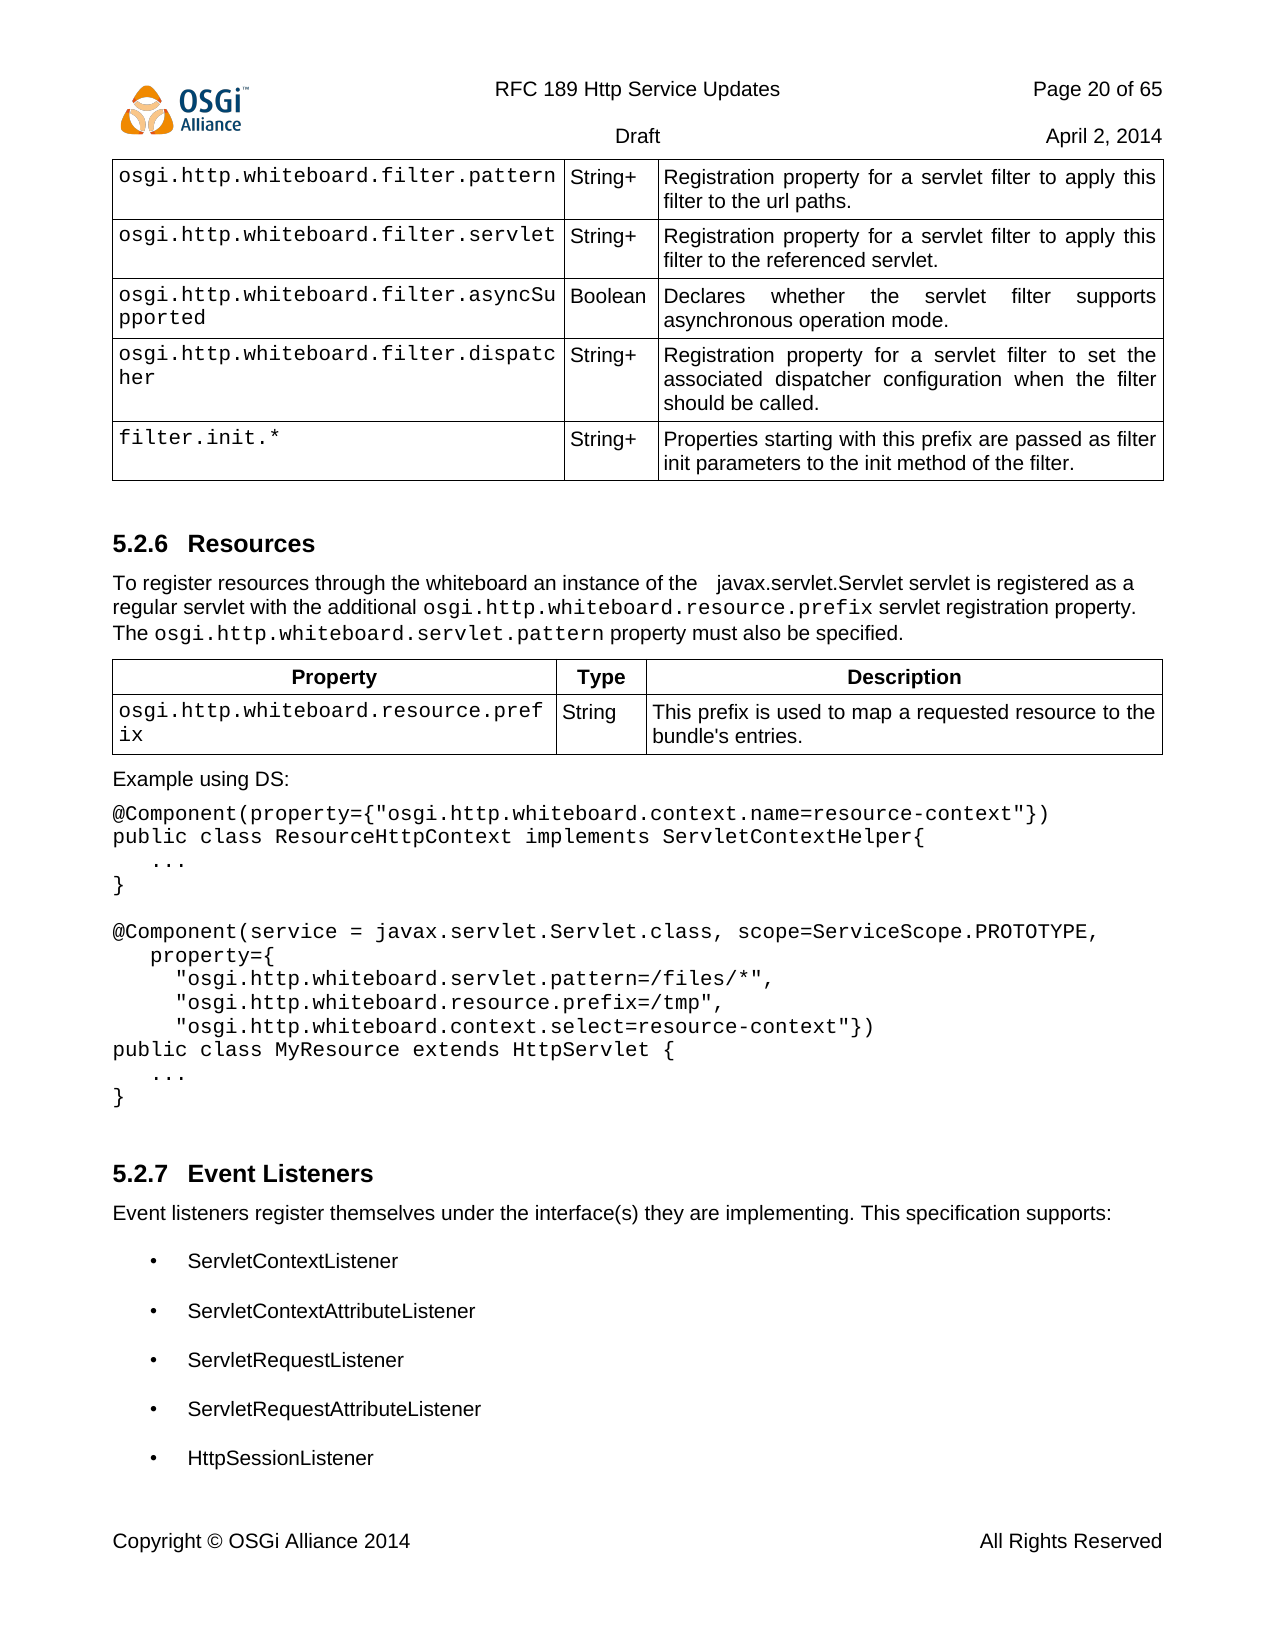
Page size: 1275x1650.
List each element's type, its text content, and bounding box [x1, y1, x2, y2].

table_cell Registration property for a servlet filter to apply this filter to the referenced servlet. [659, 220, 1163, 278]
text @Component(property={"osgi.http.whiteboard.context.name=resource-context"}) [112, 803, 1162, 826]
subtitle Event Listeners [112, 1159, 1162, 1188]
table_cell Boolean [565, 279, 658, 337]
table_cell osgi.http.whiteboard.filter.servlet [113, 220, 564, 278]
table_cell osgi.http.whiteboard.filter.pattern [113, 160, 564, 218]
table_cell String+ [565, 220, 658, 278]
list ServletContextAttributeListener [150, 1298, 1162, 1322]
text @Component(service = javax.servlet.Servlet.class, scope=ServiceScope.PROTOTYPE, [112, 921, 1162, 945]
list ServletRequestAttributeListener [150, 1397, 1162, 1421]
list ServletContextListener [150, 1249, 1162, 1273]
table_cell This prefix is used to map a requested resource to the bundle's entries. [647, 695, 1162, 754]
text "osgi.http.whiteboard.resource.prefix=/tmp", [112, 992, 1162, 1016]
text To register resources through the whiteboard an instance of the javax.servlet.Servlet servlet is registered as a regular servlet with the additional osgi.http.whiteboard.resource.prefix servlet registration property. The osgi.http.whiteboard.servlet.pattern property must also be specified. [112, 571, 1162, 646]
table_cell Registration property for a servlet filter to set the associated dispatcher configuration when the filter should be called. [659, 339, 1163, 421]
text "osgi.http.whiteboard.context.select=resource-context"}) [112, 1016, 1162, 1039]
text property={ [112, 945, 1162, 968]
text "osgi.http.whiteboard.servlet.pattern=/files/*", [112, 968, 1162, 992]
table_cell Properties starting with this prefix are passed as filter init parameters to the init method of the filter. [659, 422, 1163, 480]
text } [112, 1087, 1162, 1110]
text ... [112, 850, 1162, 874]
table_cell Registration property for a servlet filter to apply this filter to the url paths. [659, 160, 1163, 218]
text ... [112, 1063, 1162, 1087]
list HttpSessionListener [150, 1446, 1162, 1470]
list ServletRequestListener [150, 1347, 1162, 1372]
table_cell String [557, 695, 646, 754]
table_cell osgi.http.whiteboard.filter.dispatcher [113, 339, 564, 421]
table_cell Declares whether the servlet filter supports asynchronous operation mode. [659, 279, 1163, 337]
table_header Type [557, 660, 646, 694]
text Event listeners register themselves under the interface(s) they are implementing. This specification supports: [112, 1200, 1162, 1224]
text public class ResourceHttpContext implements ServletContextHelper{ [112, 826, 1162, 850]
text Example using DS: [112, 766, 1162, 790]
table_header Property [113, 660, 556, 694]
picture [113, 78, 257, 142]
table_cell String+ [565, 339, 658, 421]
table_cell osgi.http.whiteboard.resource.prefix [113, 695, 556, 754]
table_cell String+ [565, 422, 658, 480]
table_header Description [647, 660, 1162, 694]
table_cell osgi.http.whiteboard.filter.asyncSupported [113, 279, 564, 337]
subtitle Resources [112, 529, 1162, 558]
text public class MyResource extends HttpServlet { [112, 1039, 1162, 1063]
table_cell filter.init.* [113, 422, 564, 480]
table_cell String+ [565, 160, 658, 218]
text } [112, 874, 1162, 897]
